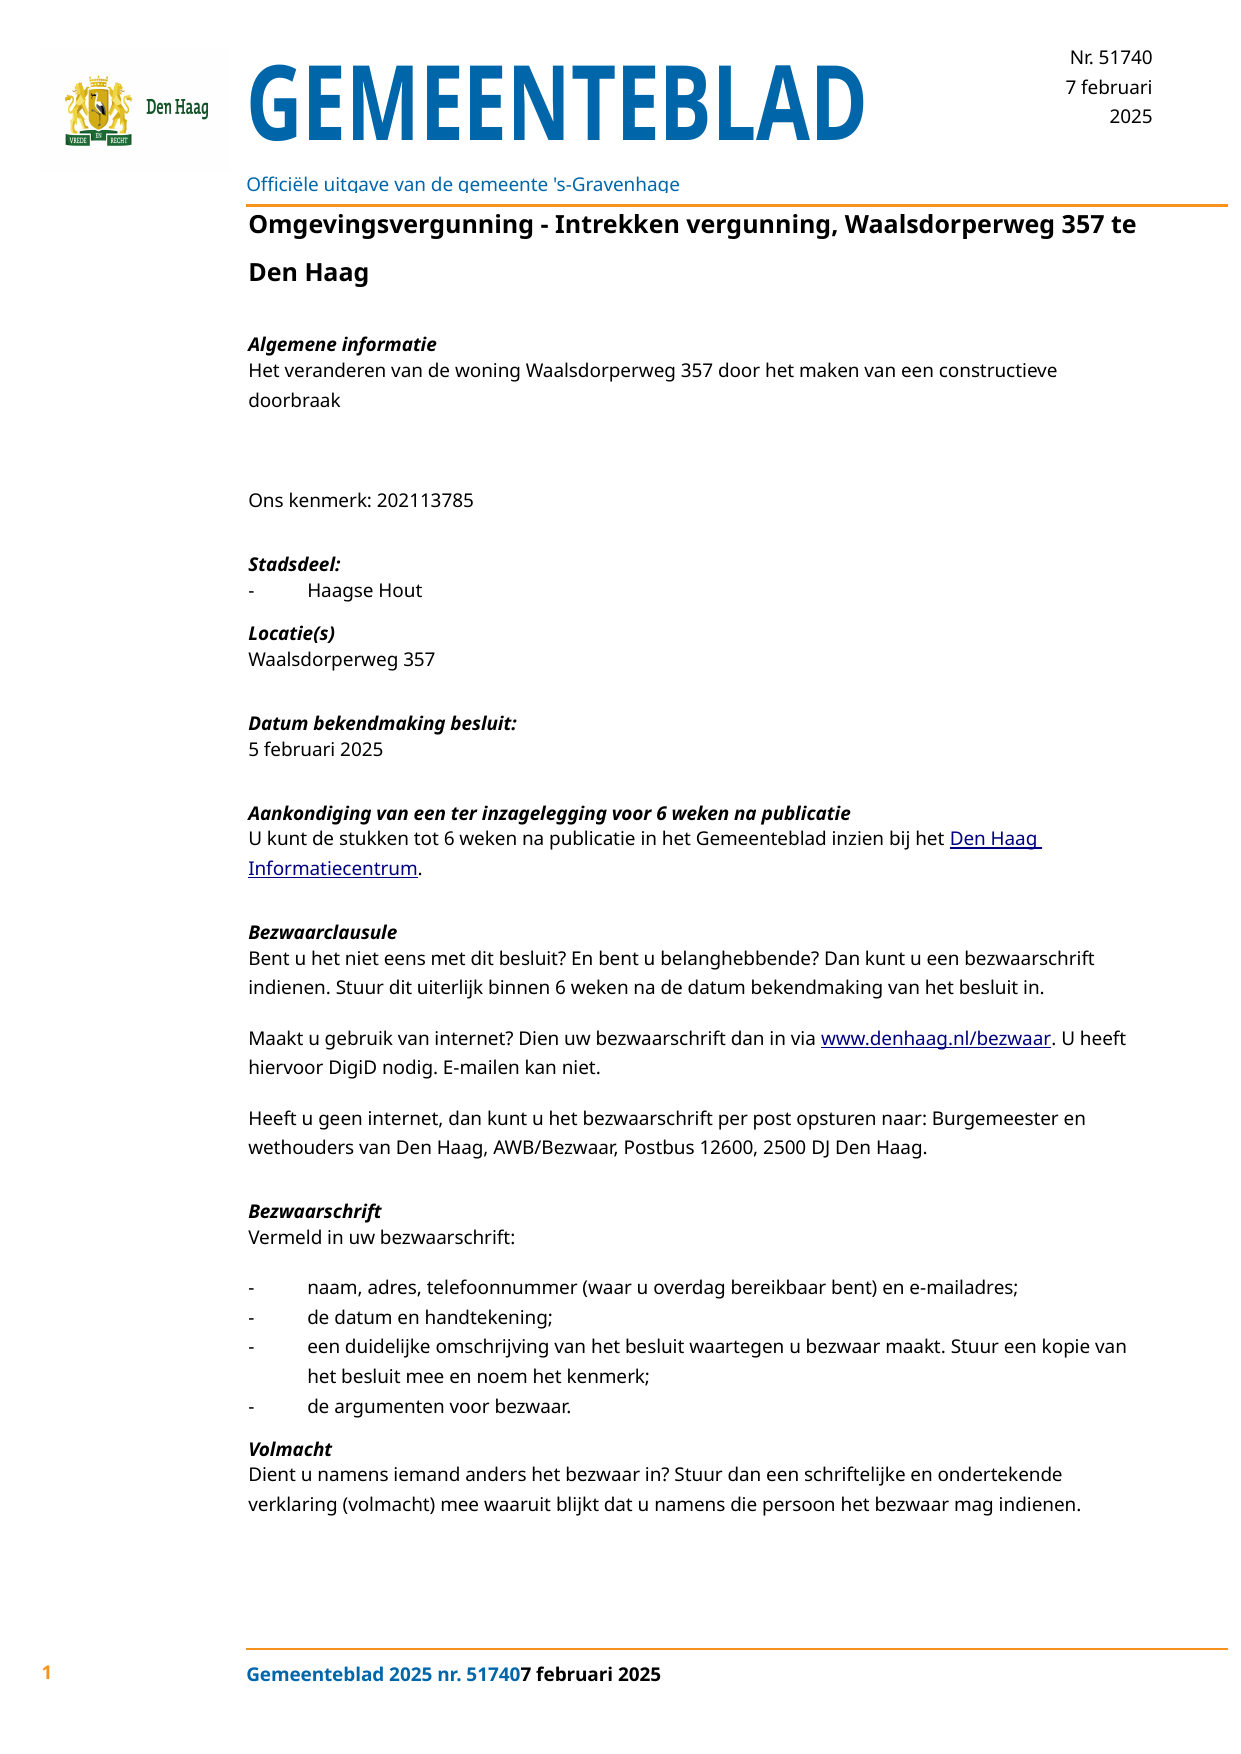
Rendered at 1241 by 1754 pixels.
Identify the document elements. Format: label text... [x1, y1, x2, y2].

text Stadsdeel: [248, 552, 1152, 577]
list de datum en handtekening; [248, 1304, 1152, 1330]
text Ons kenmerk: 202113785 [248, 488, 1152, 513]
text Dient u namens iemand anders het bezwaar in? Stuur dan een schriftelijke en ondertekende verklaring (volmacht) mee waaruit blijkt dat u namens die persoon het bezwaar mag indienen. [248, 1462, 1152, 1517]
list een duidelijke omschrijving van het besluit waartegen u bezwaar maakt. Stuur een kopie van het besluit mee en noem het kenmerk; [248, 1334, 1152, 1389]
list Haagse Hout [248, 577, 1152, 603]
text U kunt de stukken tot 6 weken na publicatie in het Gemeenteblad inzien bij het Den Haag Informatiecentrum. [248, 826, 1152, 881]
text Heeft u geen internet, dan kunt u het bezwaarschrift per post opsturen naar: Burgemeester en wethouders van Den Haag, AWB/Bezwaar, Postbus 12600, 2500 DJ Den Haag. [248, 1105, 1152, 1160]
text Locatie(s) [248, 620, 1152, 646]
list de argumenten voor bezwaar. [248, 1393, 1152, 1418]
text Bezwaarclausule [248, 919, 1152, 945]
text Vermeld in uw bezwaarschrift: [248, 1224, 1152, 1250]
text 5 februari 2025 [248, 736, 1152, 762]
text Maakt u gebruik van internet? Dien uw bezwaarschrift dan in via www.denhaag.nl/bezwaar. U heeft hiervoor DigiD nodig. E-mailen kan niet. [248, 1025, 1152, 1080]
text Aankondiging van een ter inzagelegging voor 6 weken na publicatie [248, 800, 1152, 826]
text Datum bekendmaking besluit: [248, 710, 1152, 736]
list naam, adres, telefoonnummer (waar u overdag bereikbaar bent) en e-mailadres; [248, 1274, 1152, 1300]
text Bent u het niet eens met dit besluit? En bent u belanghebbende? Dan kunt u een bezwaarschrift indienen. Stuur dit uiterlijk binnen 6 weken na de datum bekendmaking van het besluit in. [248, 945, 1152, 1000]
picture [41, 47, 231, 172]
text Waalsdorperweg 357 [248, 646, 1152, 672]
text Omgevingsvergunning - Intrekken vergunning, Waalsdorperweg 357 te Den Haag [248, 207, 1152, 288]
text Volmacht [248, 1436, 1152, 1462]
text Algemene informatie [248, 331, 1152, 357]
text Het veranderen van de woning Waalsdorperweg 357 door het maken van een constructieve doorbraak [248, 357, 1152, 412]
text Bezwaarschrift [248, 1198, 1152, 1224]
